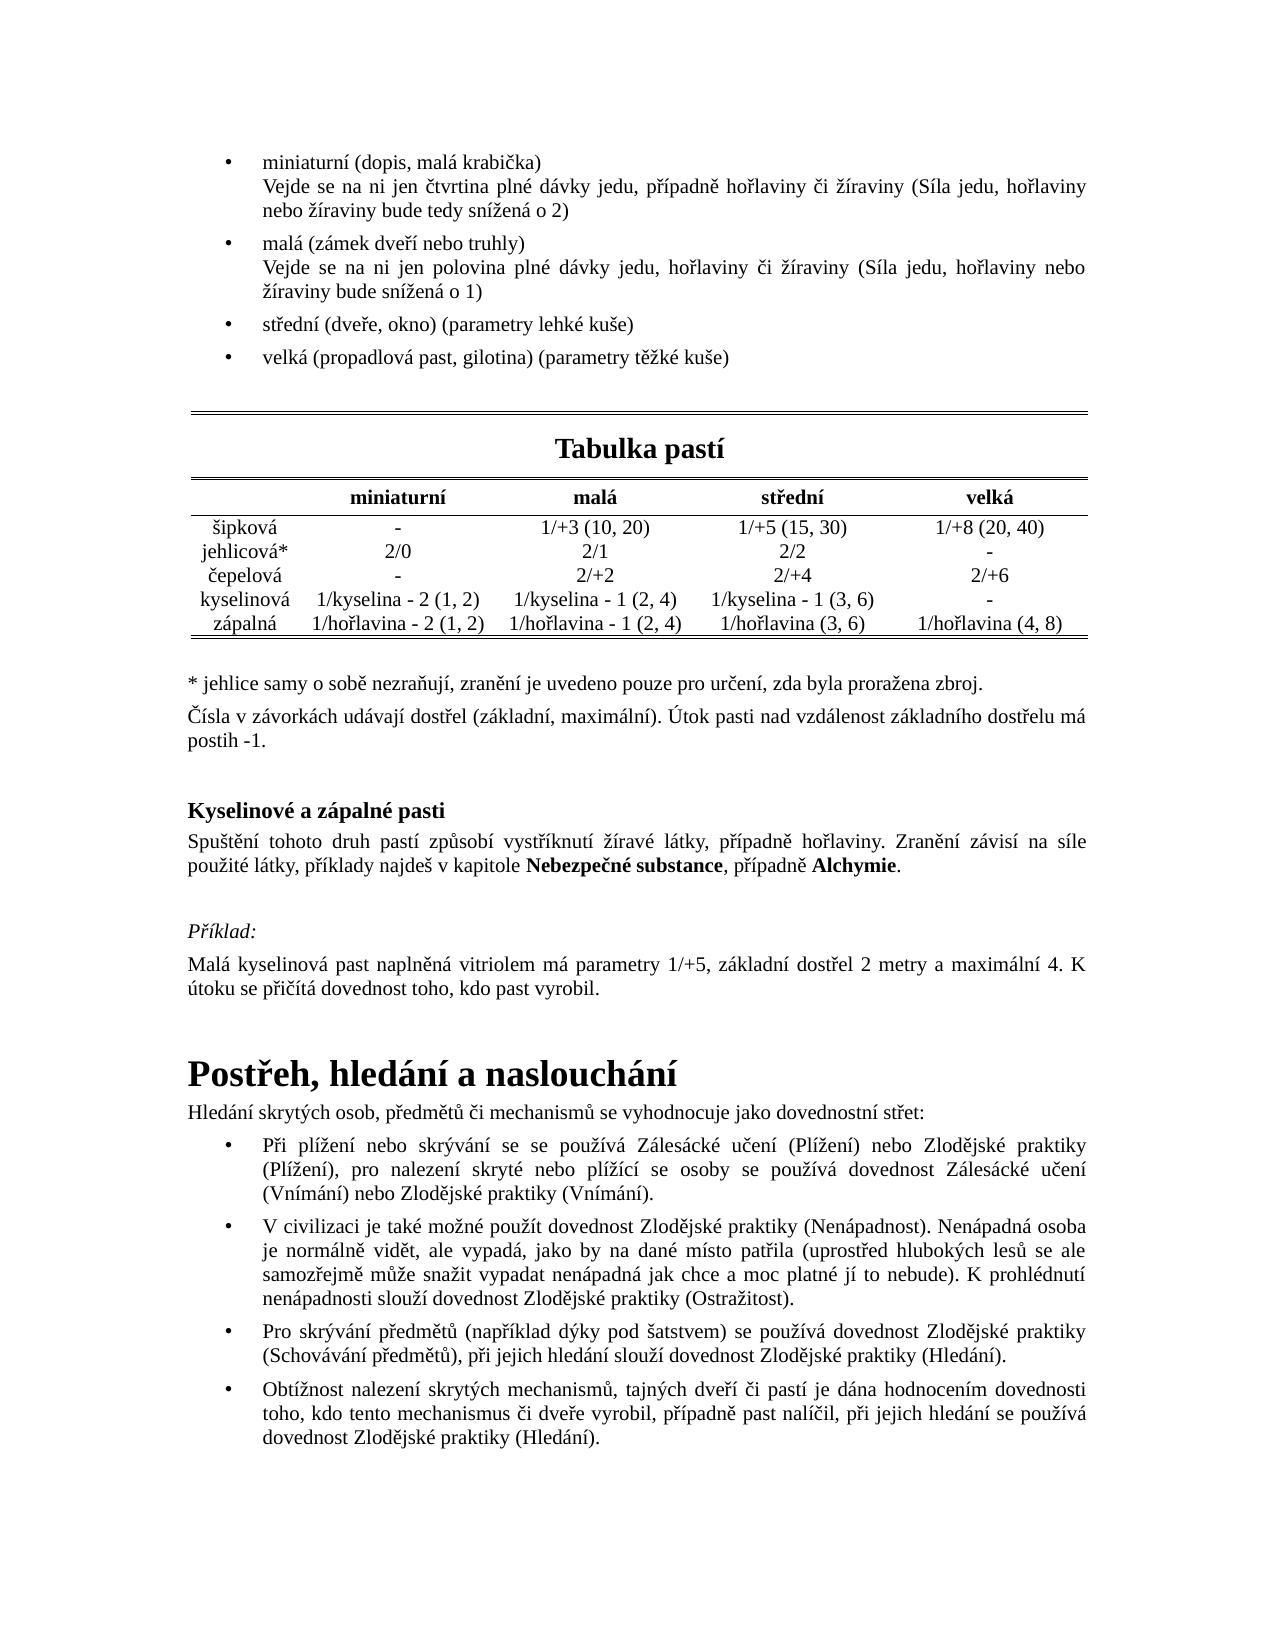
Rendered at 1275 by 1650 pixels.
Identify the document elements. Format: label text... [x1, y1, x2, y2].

table_cell 1/kyselina - 1 (3, 6) [694, 587, 891, 611]
table_cell 2/1 [496, 539, 694, 563]
list střední (dveře, okno) (parametry lehké kuše) [225, 312, 1087, 336]
table_cell velká [891, 480, 1088, 515]
table_cell jehlicová* [191, 539, 299, 563]
list V civilizaci je také možné použít dovednost Zlodějské praktiky (Nenápadnost). Nenápadná osoba je normálně vidět, ale vypadá, jako by na dané místo patřila (uprostřed hlubokých lesů se ale samozřejmě může snažit vypadat nenápadná jak chce a moc platné jí to nebude). K prohlédnutí nenápadnosti slouží dovednost Zlodějské praktiky (Ostražitost). [225, 1214, 1087, 1310]
table_cell - [891, 587, 1088, 611]
text Spuštění tohoto druh pastí způsobí vystříknutí žíravé látky, případně hořlaviny. Zranění závisí na síle použité látky, příklady najdeš v kapitole Nebezpečné substance, případně Alchymie. [187, 829, 1087, 877]
table_cell šipková [191, 516, 299, 539]
list Pro skrývání předmětů (například dýky pod šatstvem) se používá dovednost Zlodějské praktiky (Schovávání předmětů), při jejich hledání slouží dovednost Zlodějské praktiky (Hledání). [225, 1319, 1087, 1367]
table_cell - [299, 516, 496, 539]
list Obtížnost nalezení skrytých mechanismů, tajných dveří či pastí je dána hodnocením dovednosti toho, kdo tento mechanismus či dveře vyrobil, případně past nalíčil, při jejich hledání se používá dovednost Zlodějské praktiky (Hledání). [225, 1376, 1087, 1449]
table_cell 1/kyselina - 1 (2, 4) [496, 587, 694, 611]
subtitle Kyselinové a zápalné pasti [187, 797, 1087, 823]
text Čísla v závorkách udávají dostřel (základní, maximální). Útok pasti nad vzdálenost základního dostřelu má postih -1. [187, 704, 1087, 752]
table_cell 1/+5 (15, 30) [694, 516, 891, 539]
table_cell 2/+6 [891, 563, 1088, 587]
text Hledání skrytých osob, předmětů či mechanismů se vyhodnocuje jako dovednostní střet: [187, 1100, 1087, 1124]
list Při plížení nebo skrývání se se používá Zálesácké učení (Plížení) nebo Zlodějské praktiky (Plížení), pro nalezení skryté nebo plížící se osoby se používá dovednost Zálesácké učení (Vnímání) nebo Zlodějské praktiky (Vnímání). [225, 1133, 1087, 1205]
table_cell zápalná [191, 611, 299, 635]
list malá (zámek dveří nebo truhly) Vejde se na ni jen polovina plné dávky jedu, hořlaviny či žíraviny (Síla jedu, hořlaviny nebo žíraviny bude snížená o 1) [225, 231, 1087, 303]
table_cell kyselinová [191, 587, 299, 611]
table_cell - [891, 539, 1088, 563]
table_cell 1/+8 (20, 40) [891, 516, 1088, 539]
table_cell 1/hořlavina - 2 (1, 2) [299, 611, 496, 635]
text Malá kyselinová past naplněná vitriolem má parametry 1/+5, základní dostřel 2 metry a maximální 4. K útoku se přičítá dovednost toho, kdo past vyrobil. [187, 952, 1087, 1000]
table_cell 2/+4 [694, 563, 891, 587]
list velká (propadlová past, gilotina) (parametry těžké kuše) [225, 345, 1087, 369]
table_cell malá [496, 480, 694, 515]
table_cell 1/kyselina - 2 (1, 2) [299, 587, 496, 611]
text * jehlice samy o sobě nezraňují, zranění je uvedeno pouze pro určení, zda byla proražena zbroj. [187, 671, 1087, 695]
subtitle Postřeh, hledání a naslouchání [187, 1051, 1087, 1094]
table_cell 2/+2 [496, 563, 694, 587]
table_cell střední [694, 480, 891, 515]
table_cell - [299, 563, 496, 587]
table_cell čepelová [191, 563, 299, 587]
table_cell 1/hořlavina (4, 8) [891, 611, 1088, 635]
table_cell 1/+3 (10, 20) [496, 516, 694, 539]
table_cell 2/2 [694, 539, 891, 563]
list miniaturní (dopis, malá krabička) Vejde se na ni jen čtvrtina plné dávky jedu, případně hořlaviny či žíraviny (Síla jedu, hořlaviny nebo žíraviny bude tedy snížená o 2) [225, 150, 1087, 222]
table_cell 1/hořlavina (3, 6) [694, 611, 891, 635]
table_cell 1/hořlavina - 1 (2, 4) [496, 611, 694, 635]
table_cell 2/0 [299, 539, 496, 563]
table_header Tabulka pastí [191, 415, 1088, 477]
text Příklad: [187, 919, 1087, 943]
table_cell [191, 480, 299, 515]
table_cell miniaturní [299, 480, 496, 515]
